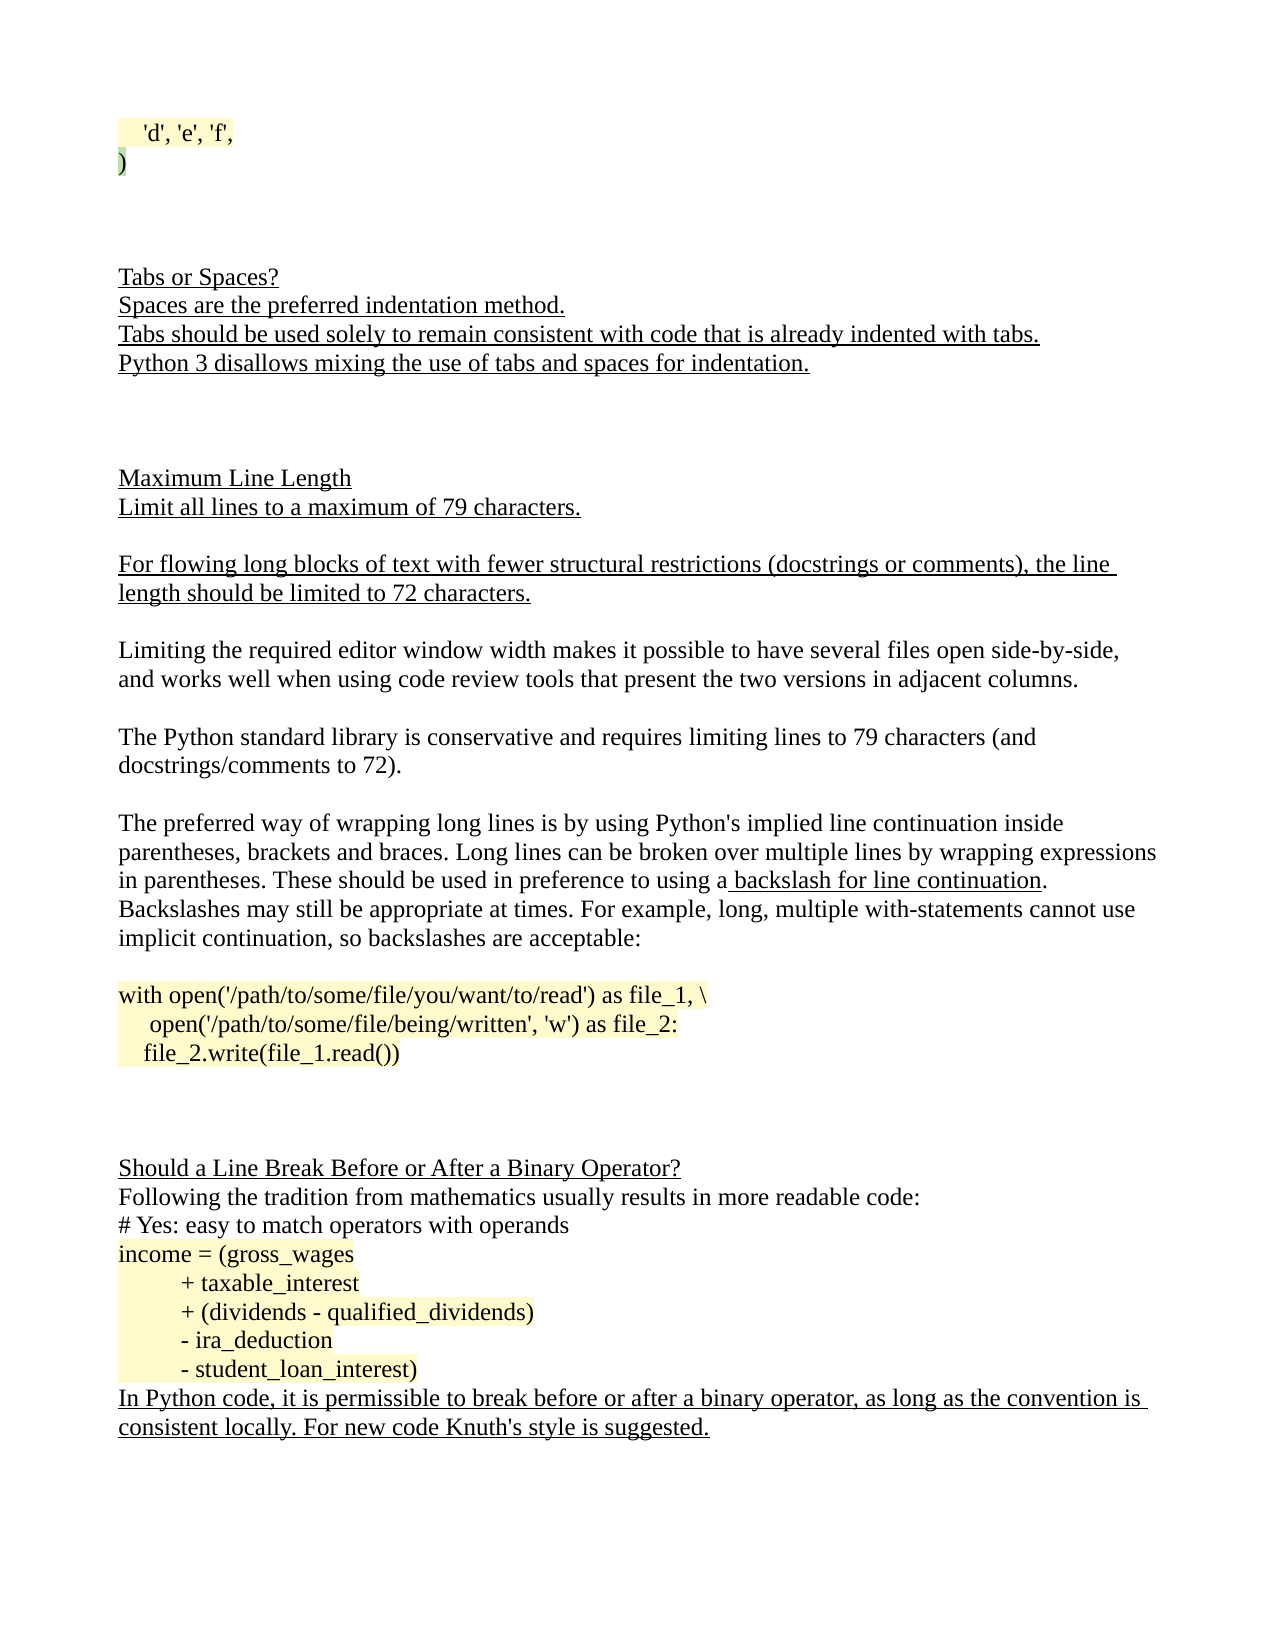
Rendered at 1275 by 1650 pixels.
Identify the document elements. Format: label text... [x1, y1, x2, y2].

text open('/path/to/some/file/being/written', 'w') as file_2: [118, 1009, 1157, 1038]
text with open('/path/to/some/file/you/want/to/read') as file_1, \ [118, 981, 1157, 1009]
text Python 3 disallows mixing the use of tabs and spaces for indentation. [118, 348, 1157, 377]
text Tabs or Spaces? [118, 262, 1157, 291]
text + taxable_interest [118, 1268, 1157, 1297]
text Limiting the required editor window width makes it possible to have several files open side-by-side, and works well when using code review tools that present the two versions in adjacent columns. [118, 636, 1157, 693]
text file_2.write(file_1.read()) [118, 1038, 1157, 1067]
text - ira_deduction [118, 1326, 1157, 1354]
text Tabs should be used solely to remain consistent with code that is already indented with tabs. [118, 319, 1157, 348]
text Following the tradition from mathematics usually results in more readable code: [118, 1182, 1157, 1211]
text The preferred way of wrapping long lines is by using Python's implied line continuation inside parentheses, brackets and braces. Long lines can be broken over multiple lines by wrapping expressions in parentheses. These should be used in preference to using a backslash for line continuation. [118, 808, 1157, 894]
text Limit all lines to a maximum of 79 characters. [118, 492, 1157, 521]
text For flowing long blocks of text with fewer structural restrictions (docstrings or comments), the line length should be limited to 72 characters. [118, 549, 1157, 607]
text income = (gross_wages [118, 1239, 1157, 1268]
text + (dividends - qualified_dividends) [118, 1297, 1157, 1326]
text # Yes: easy to match operators with operands [118, 1211, 1157, 1239]
text In Python code, it is permissible to break before or after a binary operator, as long as the convention is consistent locally. For new code Knuth's style is suggested. [118, 1383, 1157, 1441]
text - student_loan_interest) [118, 1354, 1157, 1383]
text 'd', 'e', 'f', [118, 118, 1157, 147]
text ) [118, 147, 1157, 176]
text The Python standard library is conservative and requires limiting lines to 79 characters (and docstrings/comments to 72). [118, 722, 1157, 779]
text Maximum Line Length [118, 463, 1157, 492]
text Backslashes may still be appropriate at times. For example, long, multiple with-statements cannot use implicit continuation, so backslashes are acceptable: [118, 894, 1157, 952]
text Should a Line Break Before or After a Binary Operator? [118, 1153, 1157, 1182]
text Spaces are the preferred indentation method. [118, 291, 1157, 319]
